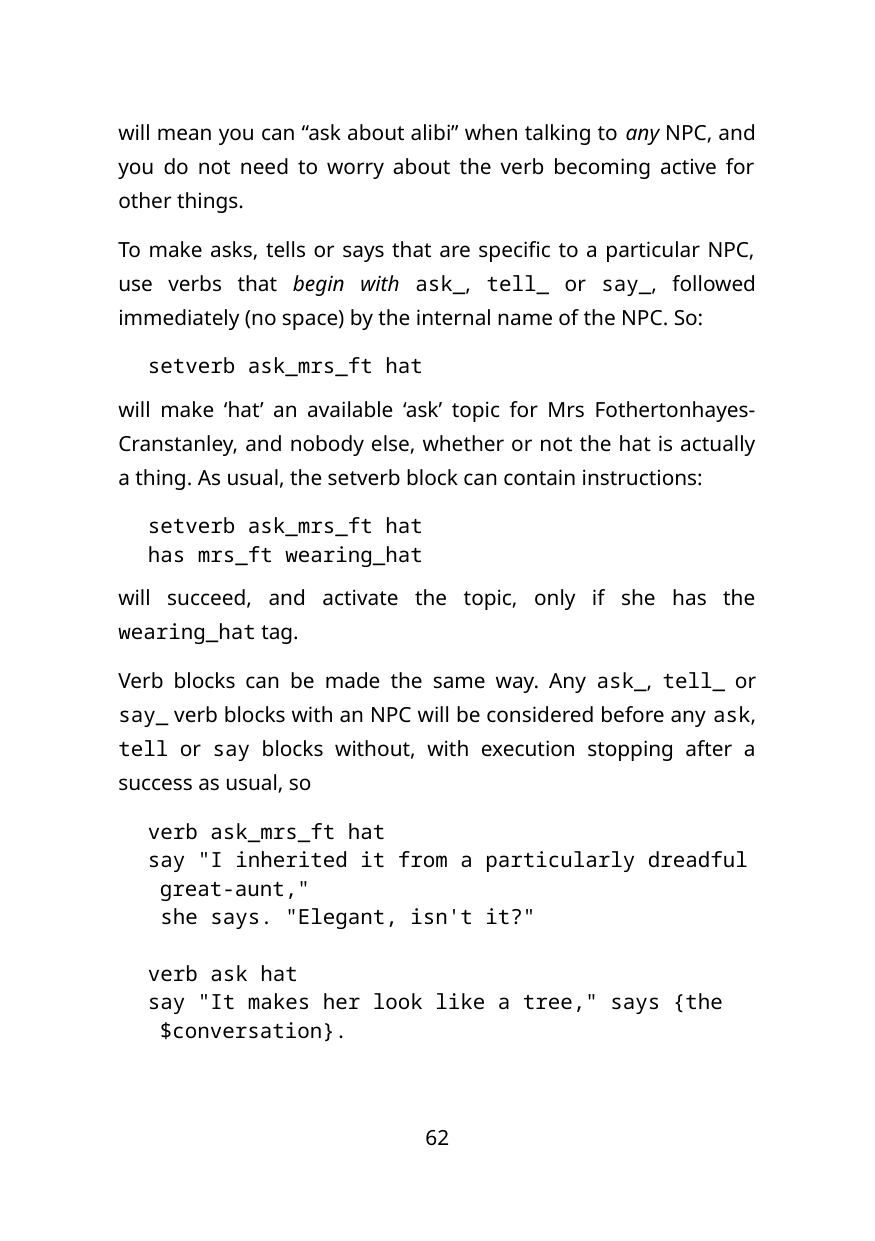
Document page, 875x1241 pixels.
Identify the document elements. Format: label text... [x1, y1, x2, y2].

text will make ‘hat’ an available ‘ask’ topic for Mrs Fothertonhayes-Cranstanley, and nobody else, whether or not the hat is actually a thing. As usual, the setverb block can contain instructions: [118, 395, 756, 491]
text say "It makes her look like a tree," says {the $conversation}. [148, 987, 756, 1044]
text say "I inherited it from a particularly dreadful great-aunt," [148, 845, 756, 902]
text will mean you can “ask about alibi” when talking to any NPC, and you do not need to worry about the verb becoming active for other things. [118, 118, 756, 215]
text verb ask hat [148, 959, 756, 987]
text she says. "Elegant, isn't it?" [148, 902, 756, 931]
text setverb ask_mrs_ft hat [148, 352, 756, 380]
text has mrs_ft wearing_hat [148, 540, 756, 568]
text verb ask_mrs_ft hat [148, 817, 756, 845]
text To make asks, tells or says that are specific to a particular NPC, use verbs that begin with ask_, tell_ or say_, followed immediately (no space) by the internal name of the NPC. So: [118, 235, 756, 331]
text setverb ask_mrs_ft hat [148, 512, 756, 540]
text Verb blocks can be made the same way. Any ask_, tell_ or say_ verb blocks with an NPC will be considered before any ask, tell or say blocks without, with execution stopping after a success as usual, so [118, 666, 756, 797]
text will succeed, and activate the topic, only if she has the wearing_hat tag. [118, 583, 756, 646]
